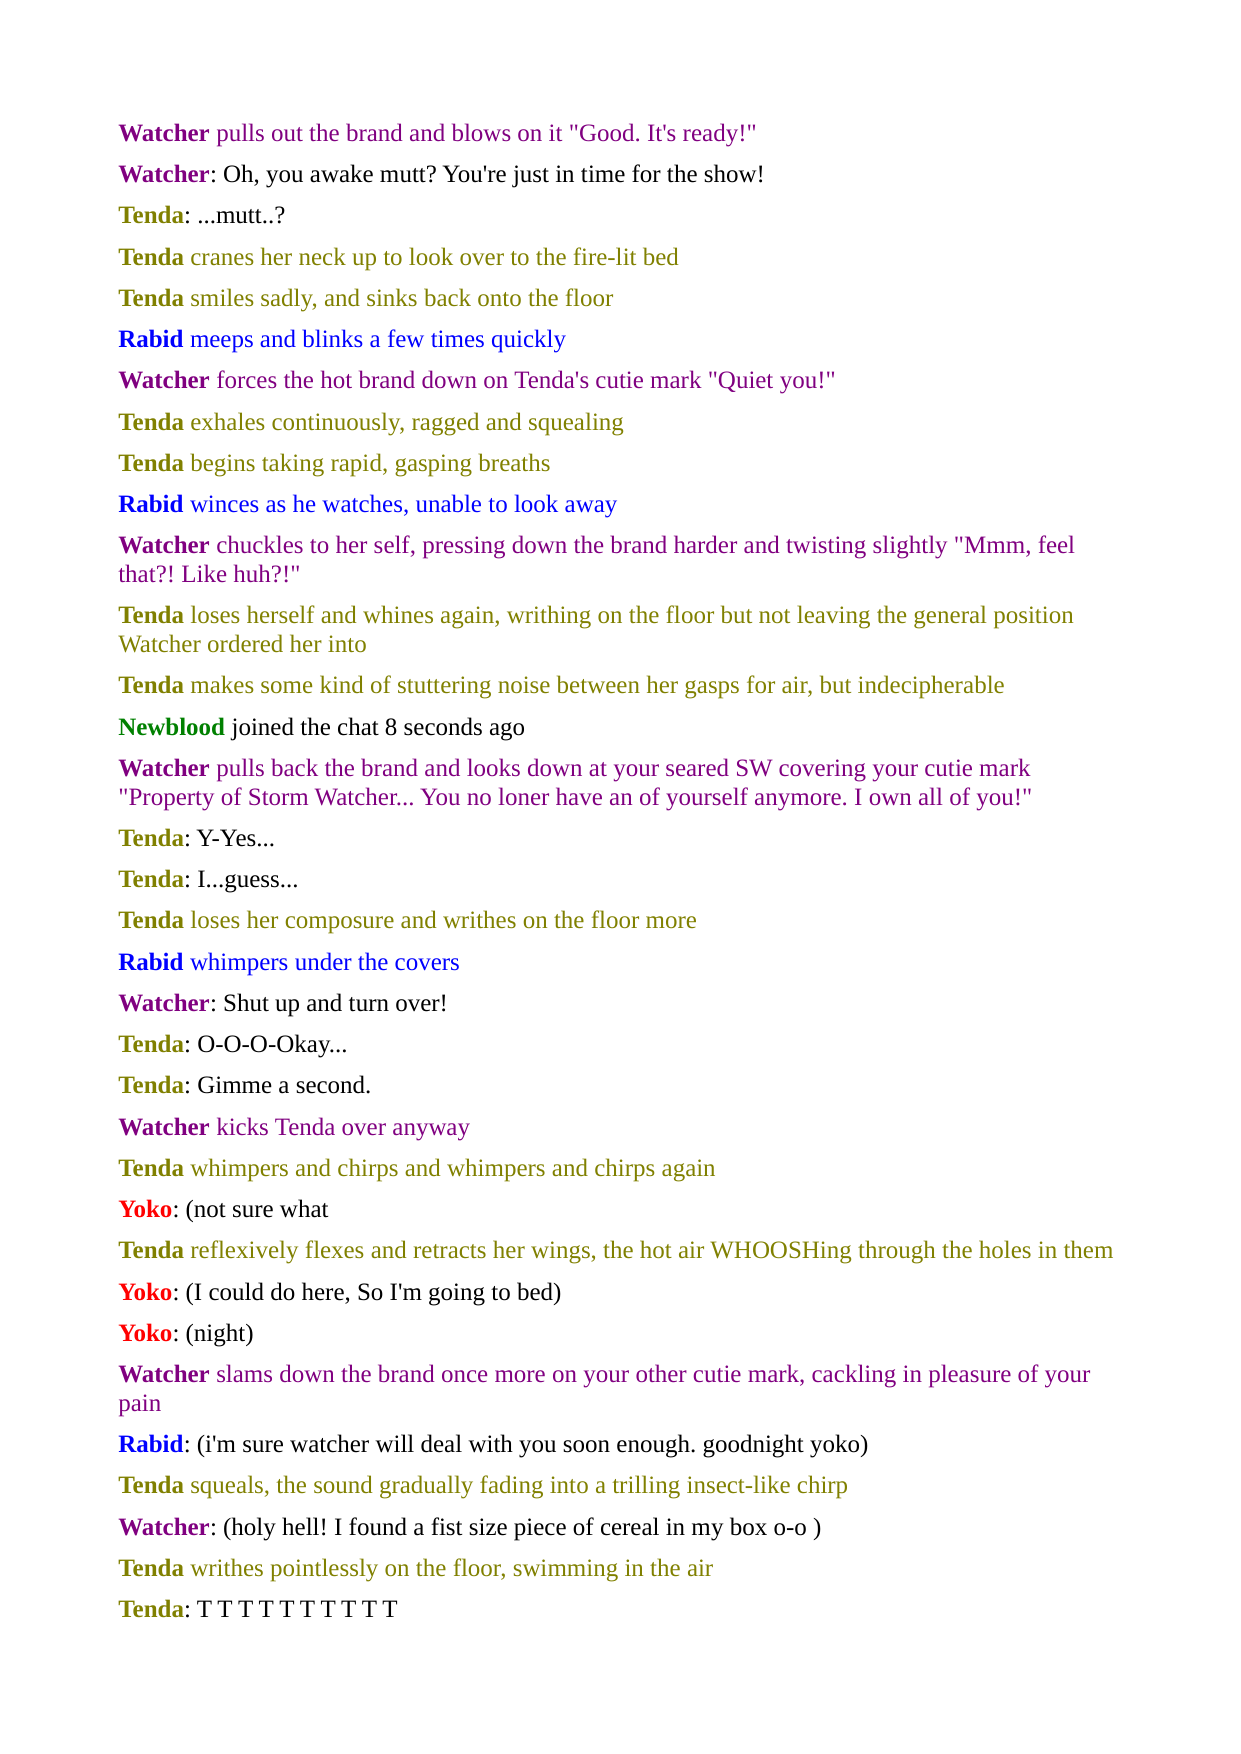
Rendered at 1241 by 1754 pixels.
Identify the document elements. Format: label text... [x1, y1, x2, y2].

text Watcher: Oh, you awake mutt? You're just in time for the show! [118, 159, 1122, 188]
text Yoko: (not sure what [118, 1194, 1122, 1223]
text Tenda: I...guess... [118, 864, 1122, 893]
text Watcher forces the hot brand down on Tenda's cutie mark "Quiet you!" [118, 366, 1122, 394]
text Yoko: (night) [118, 1318, 1122, 1347]
text Yoko: (I could do here, So I'm going to bed) [118, 1277, 1122, 1306]
text Watcher kicks Tenda over anyway [118, 1112, 1122, 1141]
text Watcher pulls back the brand and looks down at your seared SW covering your cutie mark "Property of Storm Watcher... You no loner have an of yourself anymore. I own all of you!" [118, 753, 1122, 811]
text Rabid meeps and blinks a few times quickly [118, 324, 1122, 353]
text Rabid whimpers under the covers [118, 947, 1122, 976]
text Tenda squeals, the sound gradually fading into a trilling insect-like chirp [118, 1471, 1122, 1499]
text Watcher: Shut up and turn over! [118, 988, 1122, 1017]
text Tenda: O-O-O-Okay... [118, 1029, 1122, 1058]
text Tenda whimpers and chirps and whimpers and chirps again [118, 1153, 1122, 1182]
text Watcher chuckles to her self, pressing down the brand harder and twisting slightly "Mmm, feel that?! Like huh?!" [118, 531, 1122, 588]
text Newblood joined the chat 8 seconds ago [118, 712, 1122, 741]
text Tenda: Y-Yes... [118, 823, 1122, 852]
text Tenda exhales continuously, ragged and squealing [118, 407, 1122, 436]
text Tenda: ...mutt..? [118, 201, 1122, 229]
text Tenda: Gimme a second. [118, 1071, 1122, 1099]
text Watcher pulls out the brand and blows on it "Good. It's ready!" [118, 118, 1122, 147]
text Tenda makes some kind of stuttering noise between her gasps for air, but indecipherable [118, 671, 1122, 699]
text Tenda writhes pointlessly on the floor, swimming in the air [118, 1553, 1122, 1582]
text Tenda reflexively flexes and retracts her wings, the hot air WHOOSHing through the holes in them [118, 1236, 1122, 1264]
text Rabid: (i'm sure watcher will deal with you soon enough. goodnight yoko) [118, 1429, 1122, 1458]
text Tenda begins taking rapid, gasping breaths [118, 448, 1122, 477]
text Watcher: (holy hell! I found a fist size piece of cereal in my box o-o ) [118, 1512, 1122, 1541]
text Tenda loses her composure and writhes on the floor more [118, 906, 1122, 934]
text Tenda cranes her neck up to look over to the fire-lit bed [118, 242, 1122, 271]
text Tenda smiles sadly, and sinks back onto the floor [118, 283, 1122, 312]
text Tenda: T T T T T T T T T T [118, 1594, 1122, 1623]
text Watcher slams down the brand once more on your other cutie mark, cackling in pleasure of your pain [118, 1359, 1122, 1417]
text Tenda loses herself and whines again, writhing on the floor but not leaving the general position Watcher ordered her into [118, 601, 1122, 658]
text Rabid winces as he watches, unable to look away [118, 489, 1122, 518]
